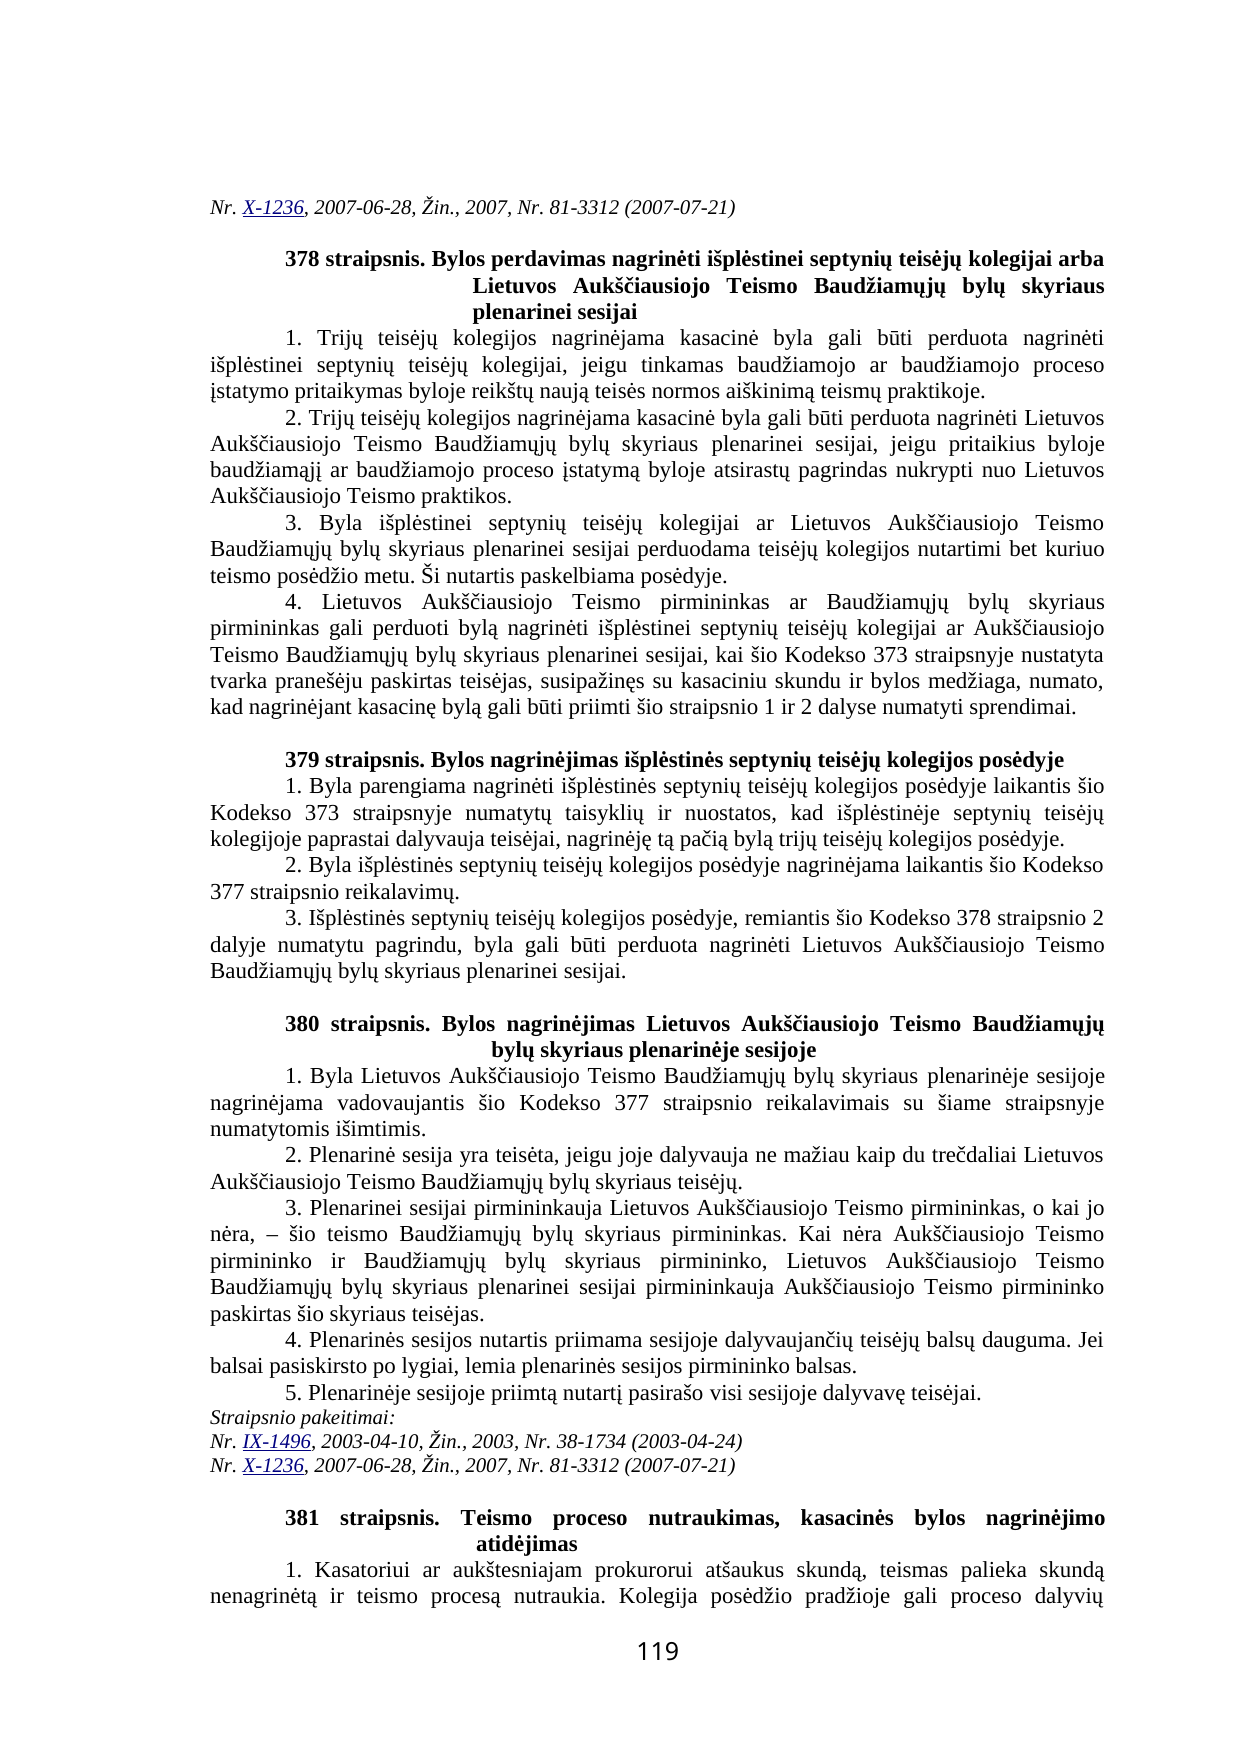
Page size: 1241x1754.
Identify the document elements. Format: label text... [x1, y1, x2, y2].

text 2. Trijų teisėjų kolegijos nagrinėjama kasacinė byla gali būti perduota nagrinėti Lietuvos Aukščiausiojo Teismo Baudžiamųjų bylų skyriaus plenarinei sesijai, jeigu pritaikius byloje baudžiamąjį ar baudžiamojo proceso įstatymą byloje atsirastų pagrindas nukrypti nuo Lietuvos Aukščiausiojo Teismo praktikos. [210, 403, 1106, 509]
text 2. Byla išplėstinės septynių teisėjų kolegijos posėdyje nagrinėjama laikantis šio Kodekso 377 straipsnio reikalavimų. [210, 852, 1106, 904]
text 380 straipsnis. Bylos nagrinėjimas Lietuvos Aukščiausiojo Teismo Baudžiamųjų bylų skyriaus plenarinėje sesijoje [285, 1010, 1106, 1062]
text 4. Lietuvos Aukščiausiojo Teismo pirmininkas ar Baudžiamųjų bylų skyriaus pirmininkas gali perduoti bylą nagrinėti išplėstinei septynių teisėjų kolegijai ar Aukščiausiojo Teismo Baudžiamųjų bylų skyriaus plenarinei sesijai, kai šio Kodekso 373 straipsnyje nustatyta tvarka pranešėju paskirtas teisėjas, susipažinęs su kasaciniu skundu ir bylos medžiaga, numato, kad nagrinėjant kasacinę bylą gali būti priimti šio straipsnio 1 ir 2 dalyse numatyti sprendimai. [210, 588, 1106, 720]
text 2. Plenarinė sesija yra teisėta, jeigu joje dalyvauja ne mažiau kaip du trečdaliai Lietuvos Aukščiausiojo Teismo Baudžiamųjų bylų skyriaus teisėjų. [210, 1141, 1106, 1194]
text 4. Plenarinės sesijos nutartis priimama sesijoje dalyvaujančių teisėjų balsų dauguma. Jei balsai pasiskirsto po lygiai, lemia plenarinės sesijos pirmininko balsas. [210, 1326, 1106, 1379]
text 1. Byla Lietuvos Aukščiausiojo Teismo Baudžiamųjų bylų skyriaus plenarinėje sesijoje nagrinėjama vadovaujantis šio Kodekso 377 straipsnio reikalavimais su šiame straipsnyje numatytomis išimtimis. [210, 1062, 1106, 1141]
text Nr. IX-1496, 2003-04-10, Žin., 2003, Nr. 38-1734 (2003-04-24) [210, 1429, 1106, 1453]
text 1. Kasatoriui ar aukštesniajam prokurorui atšaukus skundą, teismas palieka skundą nenagrinėtą ir teismo procesą nutraukia. Kolegija posėdžio pradžioje gali proceso dalyvių [210, 1556, 1106, 1609]
text Straipsnio pakeitimai: [210, 1405, 1106, 1429]
text 5. Plenarinėje sesijoje priimtą nutartį pasirašo visi sesijoje dalyvavę teisėjai. [210, 1379, 1106, 1405]
text 381 straipsnis. Teismo proceso nutraukimas, kasacinės bylos nagrinėjimo atidėjimas [285, 1503, 1106, 1556]
text 378 straipsnis. Bylos perdavimas nagrinėti išplėstinei septynių teisėjų kolegijai arba Lietuvos Aukščiausiojo Teismo Baudžiamųjų bylų skyriaus plenarinei sesijai [285, 245, 1106, 324]
text 3. Plenarinei sesijai pirmininkauja Lietuvos Aukščiausiojo Teismo pirmininkas, o kai jo nėra, – šio teismo Baudžiamųjų bylų skyriaus pirmininkas. Kai nėra Aukščiausiojo Teismo pirmininko ir Baudžiamųjų bylų skyriaus pirmininko, Lietuvos Aukščiausiojo Teismo Baudžiamųjų bylų skyriaus plenarinei sesijai pirmininkauja Aukščiausiojo Teismo pirmininko paskirtas šio skyriaus teisėjas. [210, 1194, 1106, 1326]
text 3. Byla išplėstinei septynių teisėjų kolegijai ar Lietuvos Aukščiausiojo Teismo Baudžiamųjų bylų skyriaus plenarinei sesijai perduodama teisėjų kolegijos nutartimi bet kuriuo teismo posėdžio metu. Ši nutartis paskelbiama posėdyje. [210, 509, 1106, 588]
text Nr. X-1236, 2007-06-28, Žin., 2007, Nr. 81-3312 (2007-07-21) [210, 1453, 1106, 1477]
text Nr. X-1236, 2007-06-28, Žin., 2007, Nr. 81-3312 (2007-07-21) [210, 195, 1106, 219]
text 3. Išplėstinės septynių teisėjų kolegijos posėdyje, remiantis šio Kodekso 378 straipsnio 2 dalyje numatytu pagrindu, byla gali būti perduota nagrinėti Lietuvos Aukščiausiojo Teismo Baudžiamųjų bylų skyriaus plenarinei sesijai. [210, 904, 1106, 983]
text 1. Trijų teisėjų kolegijos nagrinėjama kasacinė byla gali būti perduota nagrinėti išplėstinei septynių teisėjų kolegijai, jeigu tinkamas baudžiamojo ar baudžiamojo proceso įstatymo pritaikymas byloje reikštų naują teisės normos aiškinimą teismų praktikoje. [210, 324, 1106, 403]
text 1. Byla parengiama nagrinėti išplėstinės septynių teisėjų kolegijos posėdyje laikantis šio Kodekso 373 straipsnyje numatytų taisyklių ir nuostatos, kad išplėstinėje septynių teisėjų kolegijoje paprastai dalyvauja teisėjai, nagrinėję tą pačią bylą trijų teisėjų kolegijos posėdyje. [210, 772, 1106, 852]
text 379 straipsnis. Bylos nagrinėjimas išplėstinės septynių teisėjų kolegijos posėdyje [285, 746, 1106, 772]
